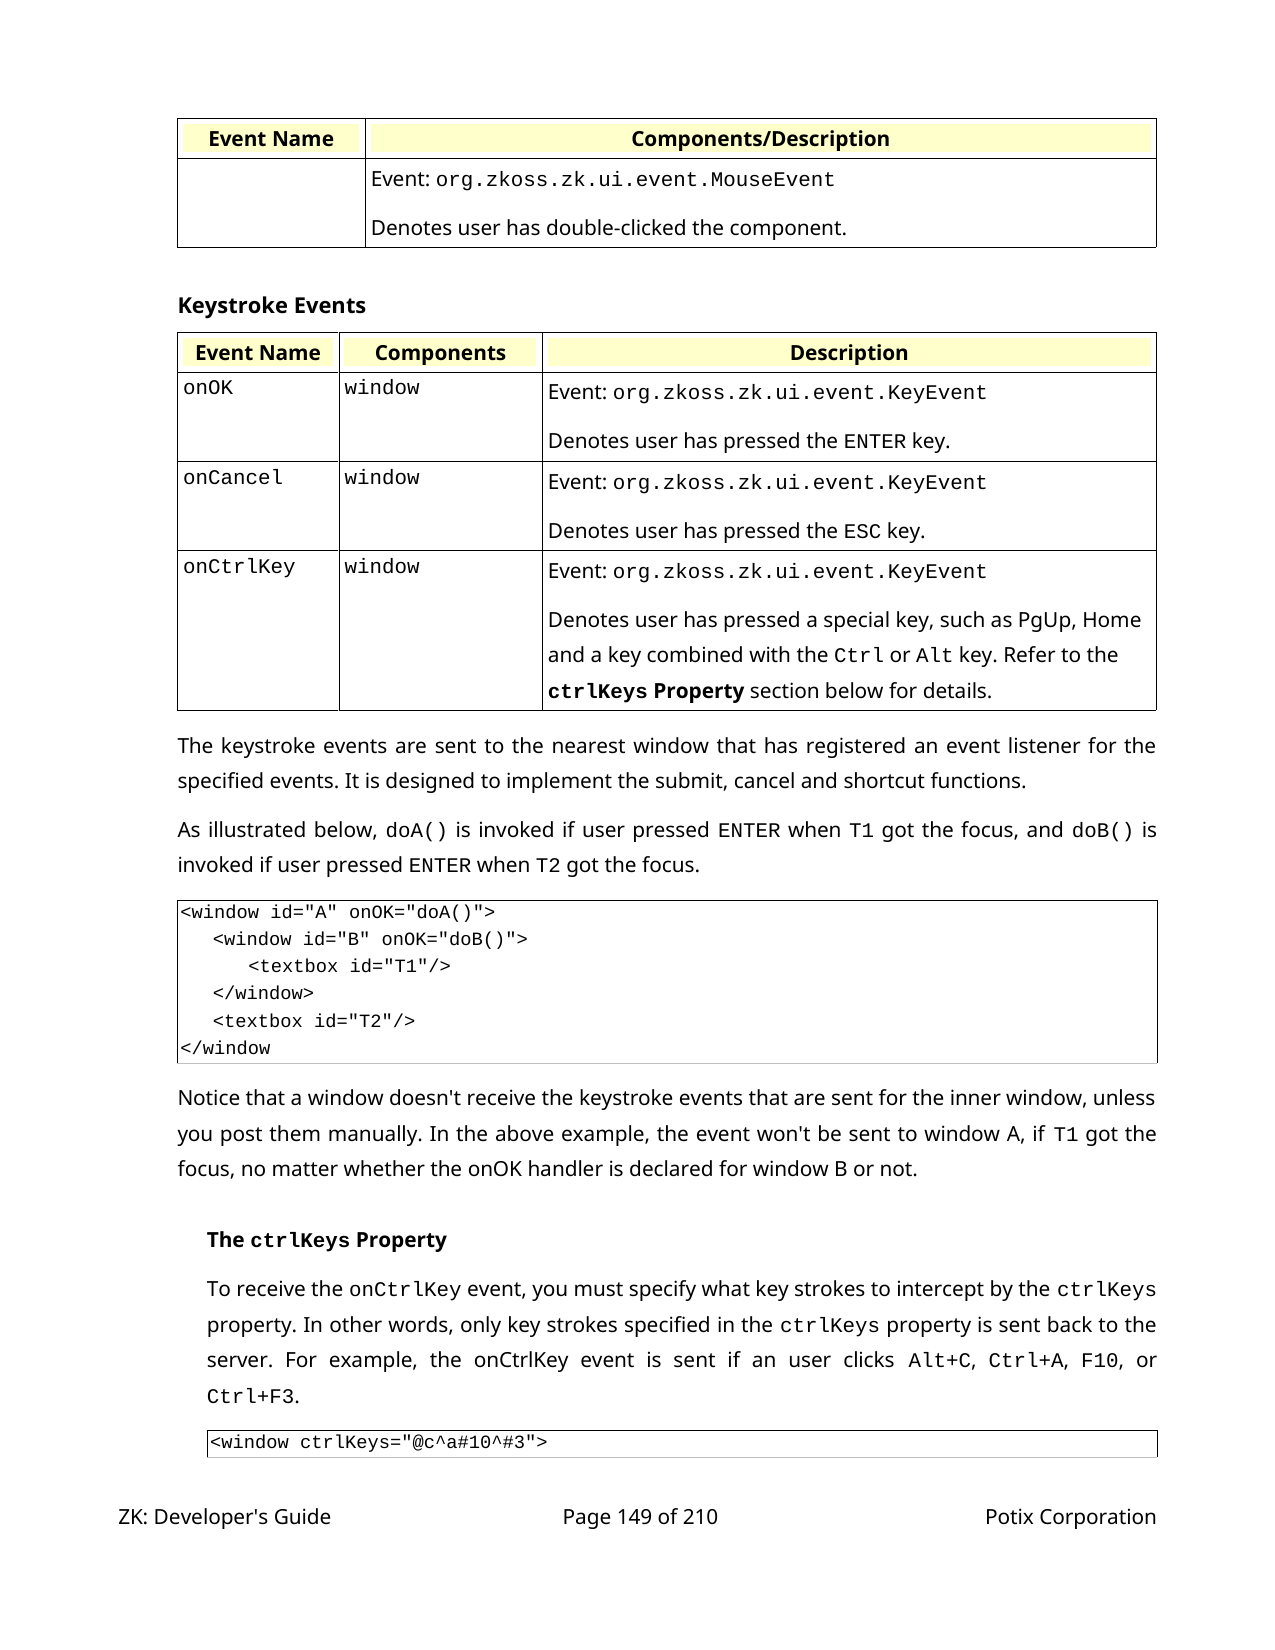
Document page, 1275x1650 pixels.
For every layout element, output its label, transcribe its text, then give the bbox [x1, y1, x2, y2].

table_header Components [340, 333, 542, 372]
text </window> [178, 981, 1157, 1006]
subtitle The ctrlKeys Property [207, 1225, 1157, 1253]
table_header Description [543, 333, 1156, 372]
table_header Components/Description [366, 119, 1156, 158]
text <window ctrlKeys="@c^a#10^#3"> [208, 1431, 1157, 1457]
table_cell onCtrlKey [178, 551, 338, 710]
table_cell window [340, 462, 542, 550]
table_cell window [340, 551, 542, 710]
table_cell onCancel [178, 462, 338, 550]
table_cell window [340, 373, 542, 461]
text To receive the onCtrlKey event, you must specify what key strokes to intercept by the ctrlKeys property. In other words, only key strokes specified in the ctrlKeys property is sent back to the server. For example, the onCtrlKey event is sent if an user clicks Alt+C, Ctrl+A, F10, or Ctrl+F3. [207, 1274, 1157, 1409]
text As illustrated below, doA() is invoked if user pressed ENTER when T1 got the focus, and doB() is invoked if user pressed ENTER when T2 got the focus. [177, 815, 1157, 879]
text <window id="B" onOK="doB()"> [178, 927, 1157, 951]
text <textbox id="T2"/> [178, 1008, 1157, 1033]
table_cell Event: org.zkoss.zk.ui.event.KeyEvent Denotes user has pressed the ESC key. [543, 462, 1156, 550]
table_header Event Name [178, 119, 365, 158]
text Notice that a window doesn't receive the keystroke events that are sent for the inner window, unless you post them manually. In the above example, the event won't be sent to window A, if T1 got the focus, no matter whether the onOK handler is declared for window B or not. [177, 1083, 1157, 1182]
table_cell Event: org.zkoss.zk.ui.event.KeyEvent Denotes user has pressed the ENTER key. [543, 373, 1156, 461]
subtitle Keystroke Events [177, 289, 1157, 319]
table_cell Event: org.zkoss.zk.ui.event.MouseEvent Denotes user has double-clicked the component. [366, 159, 1156, 247]
text <textbox id="T1"/> [178, 954, 1157, 978]
table_cell onOK [178, 373, 338, 461]
text The keystroke events are sent to the nearest window that has registered an event listener for the specified events. It is designed to implement the submit, cancel and shortcut functions. [177, 731, 1157, 794]
text <window id="A" onOK="doA()"> [178, 901, 1157, 924]
table_cell Event: org.zkoss.zk.ui.event.KeyEvent Denotes user has pressed a special key, such as PgUp, Home and a key combined with the Ctrl or Alt key. Refer to the ctrlKeys Property section below for details. [543, 551, 1156, 710]
text </window [178, 1036, 1157, 1063]
table_cell [178, 159, 365, 247]
table_header Event Name [178, 333, 338, 372]
